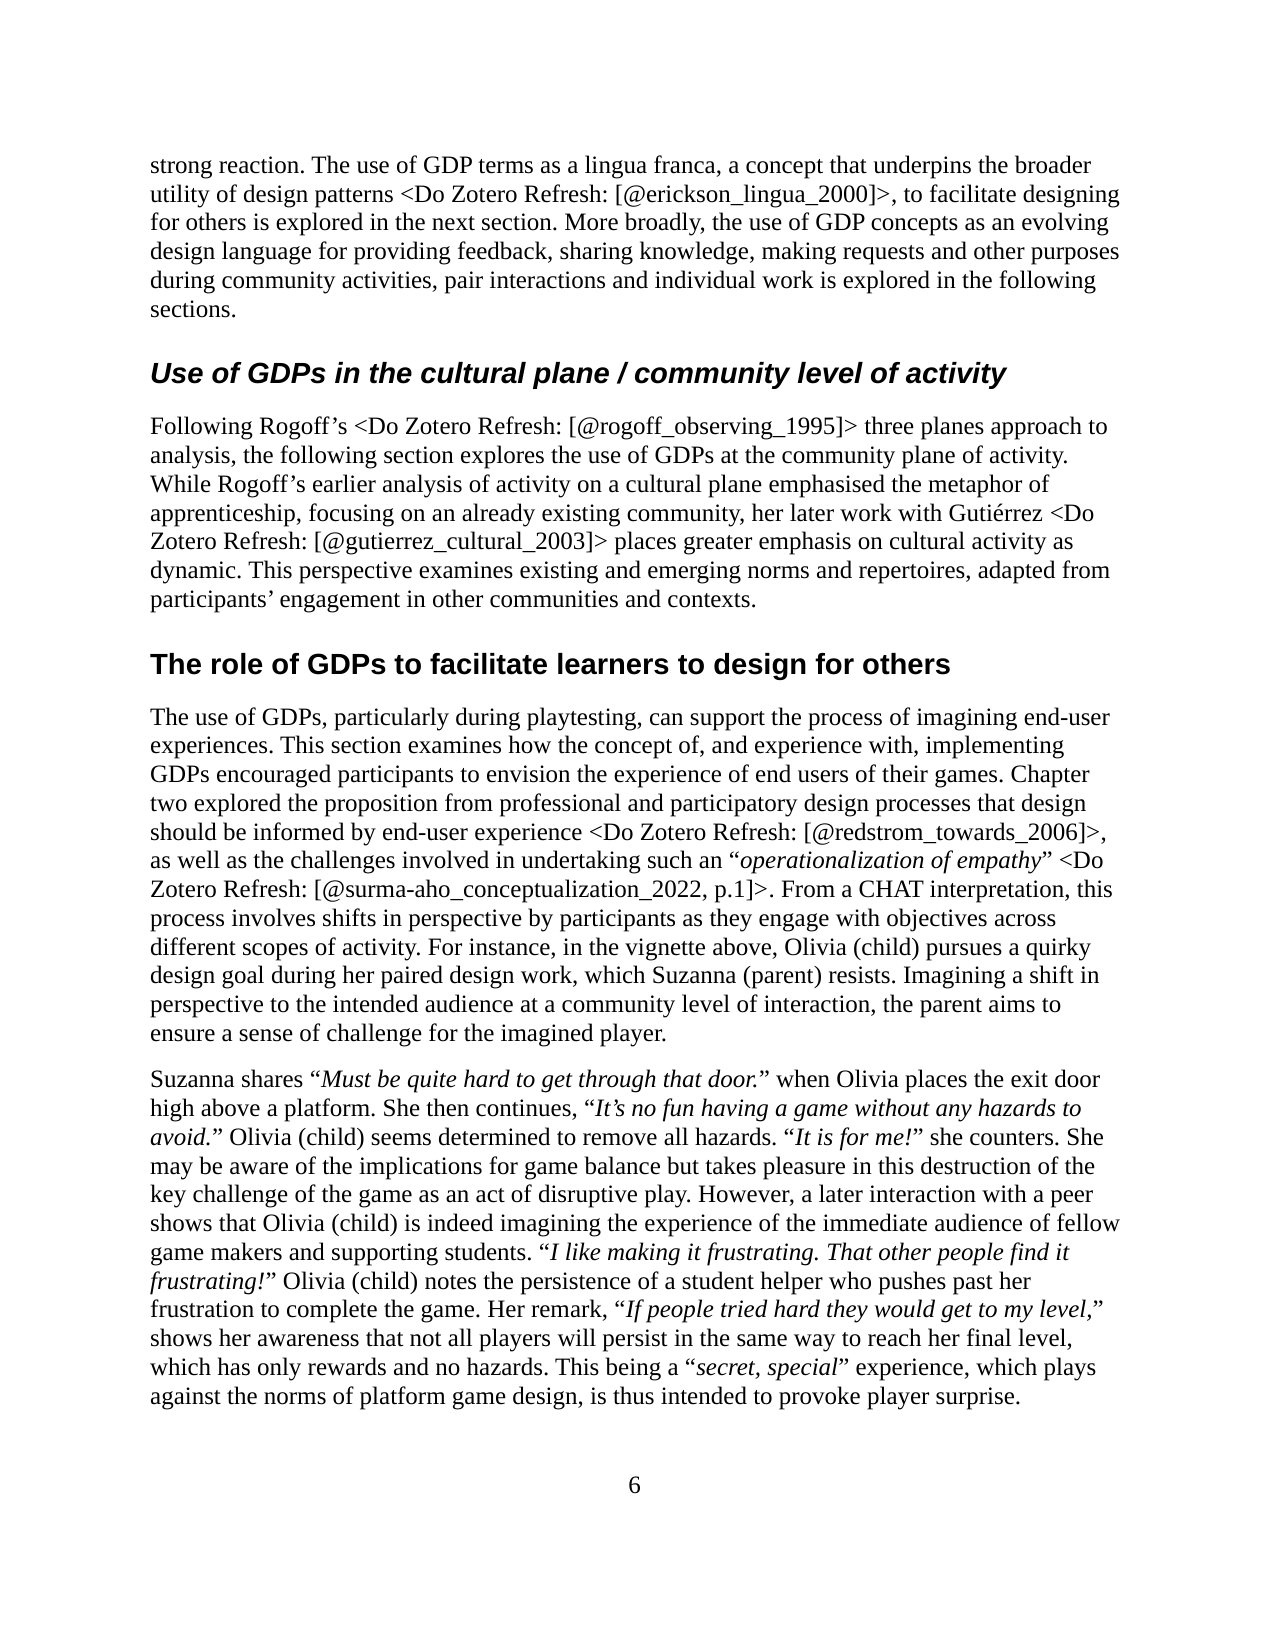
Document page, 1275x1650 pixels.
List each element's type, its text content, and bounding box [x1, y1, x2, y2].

text Suzanna shares “Must be quite hard to get through that door.” when Olivia places the exit door high above a platform. She then continues, “It’s no fun having a game without any hazards to avoid.” Olivia (child) seems determined to remove all hazards. “It is for me!” she counters. She may be aware of the implications for game balance but takes pleasure in this destruction of the key challenge of the game as an act of disruptive play. However, a later interaction with a peer shows that Olivia (child) is indeed imagining the experience of the immediate audience of fellow game makers and supporting students. “I like making it frustrating. That other people find it frustrating!” Olivia (child) notes the persistence of a student helper who pushes past her frustration to complete the game. Her remark, “If people tried hard they would get to my level,” shows her awareness that not all players will persist in the same way to reach her final level, which has only rewards and no hazards. This being a “secret, special” experience, which plays against the norms of platform game design, is thus intended to provoke player surprise. [150, 1064, 1125, 1409]
text Following Rogoff’s <Do Zotero Refresh: [@rogoff_observing_1995]> three planes approach to analysis, the following section explores the use of GDPs at the community plane of activity. While Rogoff’s earlier analysis of activity on a cultural plane emphasised the metaphor of apprenticeship, focusing on an already existing community, her later work with Gutiérrez <Do Zotero Refresh: [@gutierrez_cultural_2003]> places greater emphasis on cultural activity as dynamic. This perspective examines existing and emerging norms and repertoires, adapted from participants’ engagement in other communities and contexts. [150, 411, 1125, 613]
text The use of GDPs, particularly during playtesting, can support the process of imagining end-user experiences. This section examines how the concept of, and experience with, implementing GDPs encouraged participants to envision the experience of end users of their games. Chapter two explored the proposition from professional and participatory design processes that design should be informed by end-user experience <Do Zotero Refresh: [@redstrom_towards_2006]>, as well as the challenges involved in undertaking such an “operationalization of empathy” <Do Zotero Refresh: [@surma-aho_conceptualization_2022, p.1]>. From a CHAT interpretation, this process involves shifts in perspective by participants as they engage with objectives across different scopes of activity. For instance, in the vignette above, Olivia (child) pursues a quirky design goal during her paired design work, which Suzanna (parent) resists. Imagining a shift in perspective to the intended audience at a community level of interaction, the parent aims to ensure a sense of challenge for the imagined player. [150, 702, 1125, 1047]
subtitle Use of GDPs in the cultural plane / community level of activity [150, 356, 1125, 390]
subtitle The role of GDPs to facilitate learners to design for others [150, 647, 1125, 680]
text strong reaction. The use of GDP terms as a lingua franca, a concept that underpins the broader utility of design patterns <Do Zotero Refresh: [@erickson_lingua_2000]>, to facilitate designing for others is explored in the next section. More broadly, the use of GDP concepts as an evolving design language for providing feedback, sharing knowledge, making requests and other purposes during community activities, pair interactions and individual work is explored in the following sections. [150, 150, 1125, 322]
